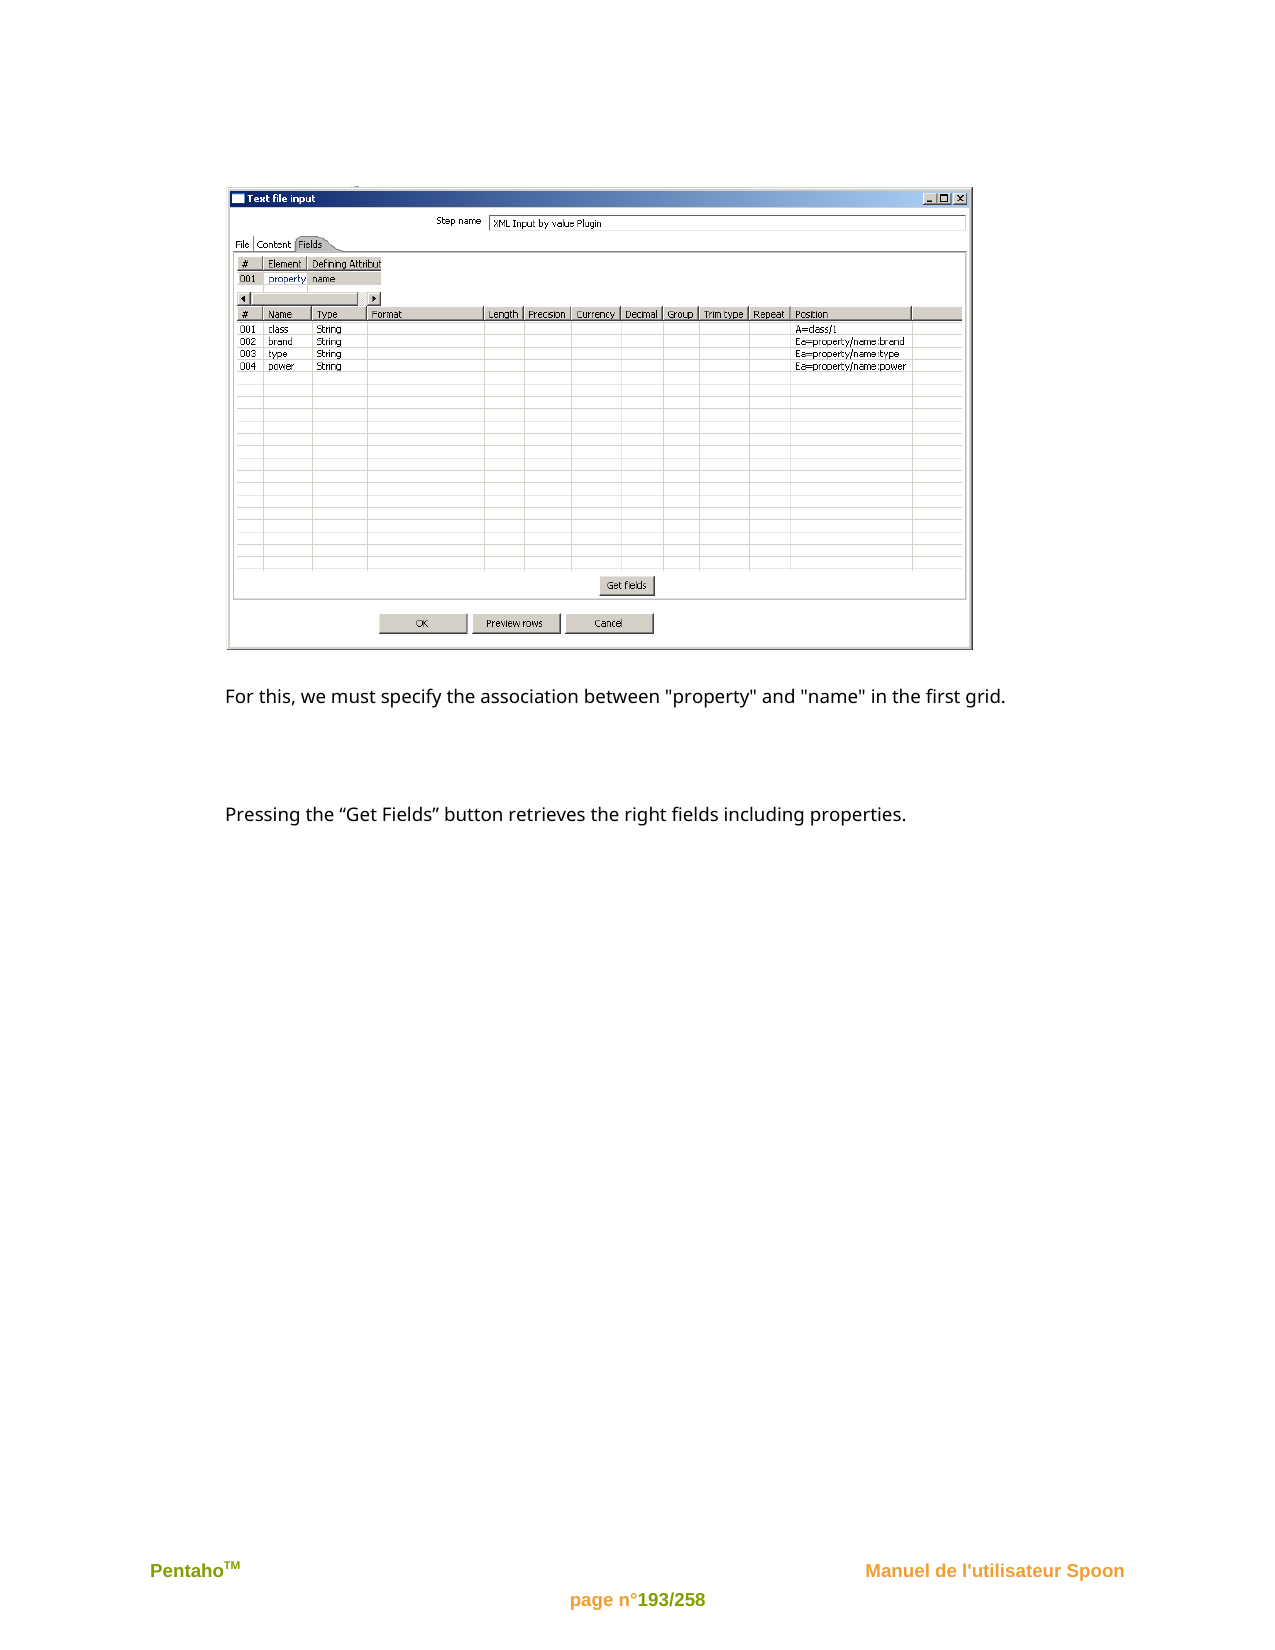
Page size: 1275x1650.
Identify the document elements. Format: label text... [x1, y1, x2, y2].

text Pressing the “Get Fields” button retrieves the right fields including properties. [225, 798, 1125, 827]
picture [226, 186, 974, 650]
text For this, we must specify the association between "property" and "name" in the first grid. [225, 150, 1125, 710]
